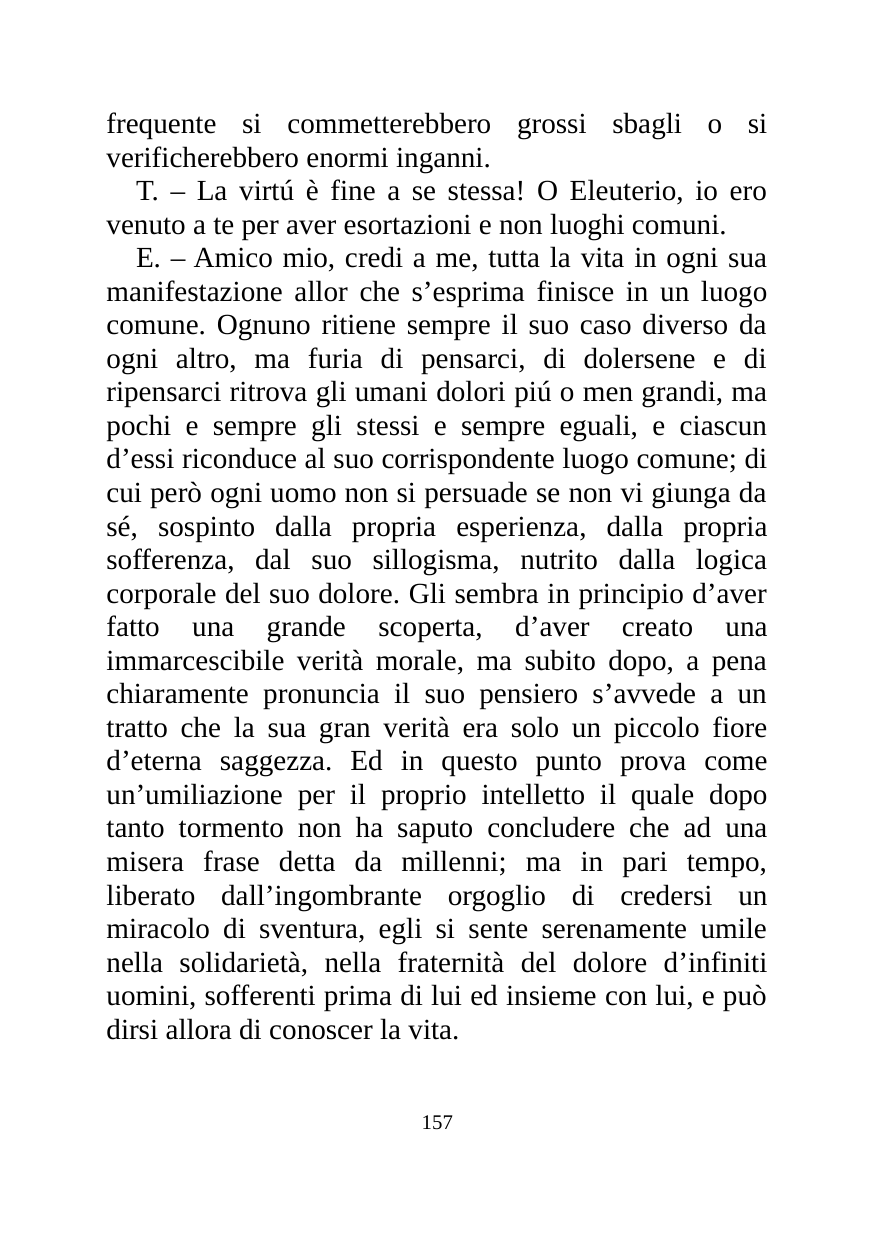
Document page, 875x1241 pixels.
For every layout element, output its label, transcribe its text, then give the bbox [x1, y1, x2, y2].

text frequente si commetterebbero grossi sbagli o si verificherebbero enormi inganni. [106, 106, 768, 173]
text E. – Amico mio, credi a me, tutta la vita in ogni sua manifestazione allor che s’esprima finisce in un luogo comune. Ognuno ritiene sempre il suo caso diverso da ogni altro, ma furia di pensarci, di dolersene e di ripensarci ritrova gli umani dolori piú o men grandi, ma pochi e sempre gli stessi e sempre eguali, e ciascun d’essi riconduce al suo corrispondente luogo comune; di cui però ogni uomo non si persuade se non vi giunga da sé, sospinto dalla propria esperienza, dalla propria sofferenza, dal suo sillogisma, nutrito dalla logica corporale del suo dolore. Gli sembra in principio d’aver fatto una grande scoperta, d’aver creato una immarcescibile verità morale, ma subito dopo, a pena chiaramente pronuncia il suo pensiero s’avvede a un tratto che la sua gran verità era solo un piccolo fiore d’eterna saggezza. Ed in questo punto prova come un’umiliazione per il proprio intelletto il quale dopo tanto tormento non ha saputo concludere che ad una misera frase detta da millenni; ma in pari tempo, liberato dall’ingombrante orgoglio di credersi un miracolo di sventura, egli si sente serenamente umile nella solidarietà, nella fraternità del dolore d’infiniti uomini, sofferenti prima di lui ed insieme con lui, e può dirsi allora di conoscer la vita. [106, 240, 768, 1045]
text T. – La virtú è fine a se stessa! O Eleuterio, io ero venuto a te per aver esortazioni e non luoghi comuni. [106, 173, 768, 240]
